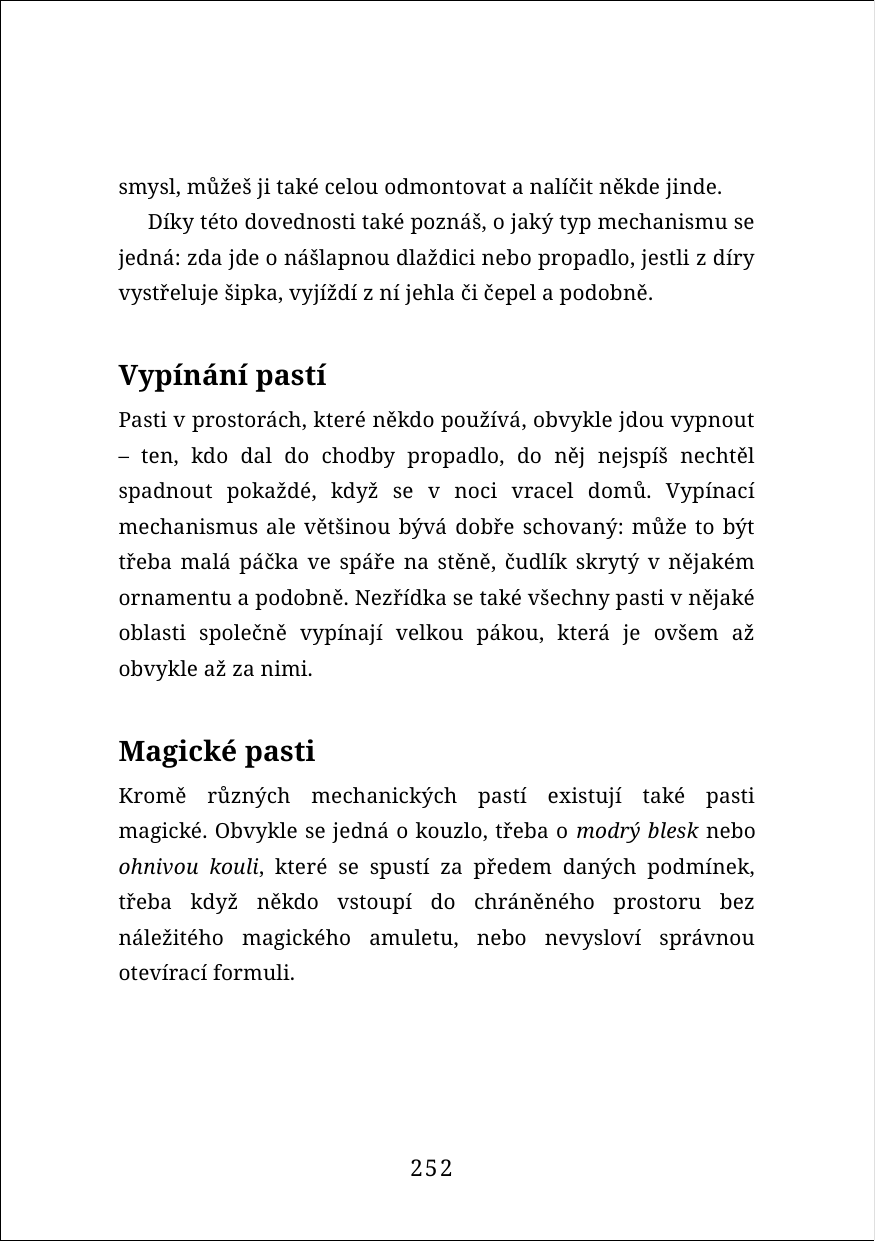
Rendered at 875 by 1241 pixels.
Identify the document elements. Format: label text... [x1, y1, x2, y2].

subtitle Vypínání pastí [118, 355, 756, 393]
text smysl, můžeš ji také celou odmontovat a nalíčit někde jinde. Díky této dovednosti také poznáš, o jaký typ mechanismu se jedná: zda jde o nášlapnou dlaždici nebo propadlo, jestli z díry vystřeluje šipka, vyjíždí z ní jehla či čepel a podobně. [118, 172, 756, 307]
subtitle Magické pasti [118, 731, 756, 769]
text Kromě různých mechanických pastí existují také pasti magické. Obvykle se jedná o kouzlo, třeba o modrý blesk nebo ohnivou kouli, které se spustí za předem daných podmínek, třeba když někdo vstoupí do chráněného prostoru bez náležitého magického amuletu, nebo nevysloví správnou otevírací formuli. [118, 781, 756, 987]
text Pasti v prostorách, které někdo používá, obvykle jdou vypnout – ten, kdo dal do chodby propadlo, do něj nejspíš nechtěl spadnout pokaždé, když se v noci vracel domů. Vypínací mechanismus ale většinou bývá dobře schovaný: může to být třeba malá páčka ve spáře na stěně, čudlík skrytý v nějakém ornamentu a podobně. Nezřídka se také všechny pasti v nějaké oblasti společně vypínají velkou pákou, která je ovšem až obvykle až za nimi. [118, 405, 756, 682]
